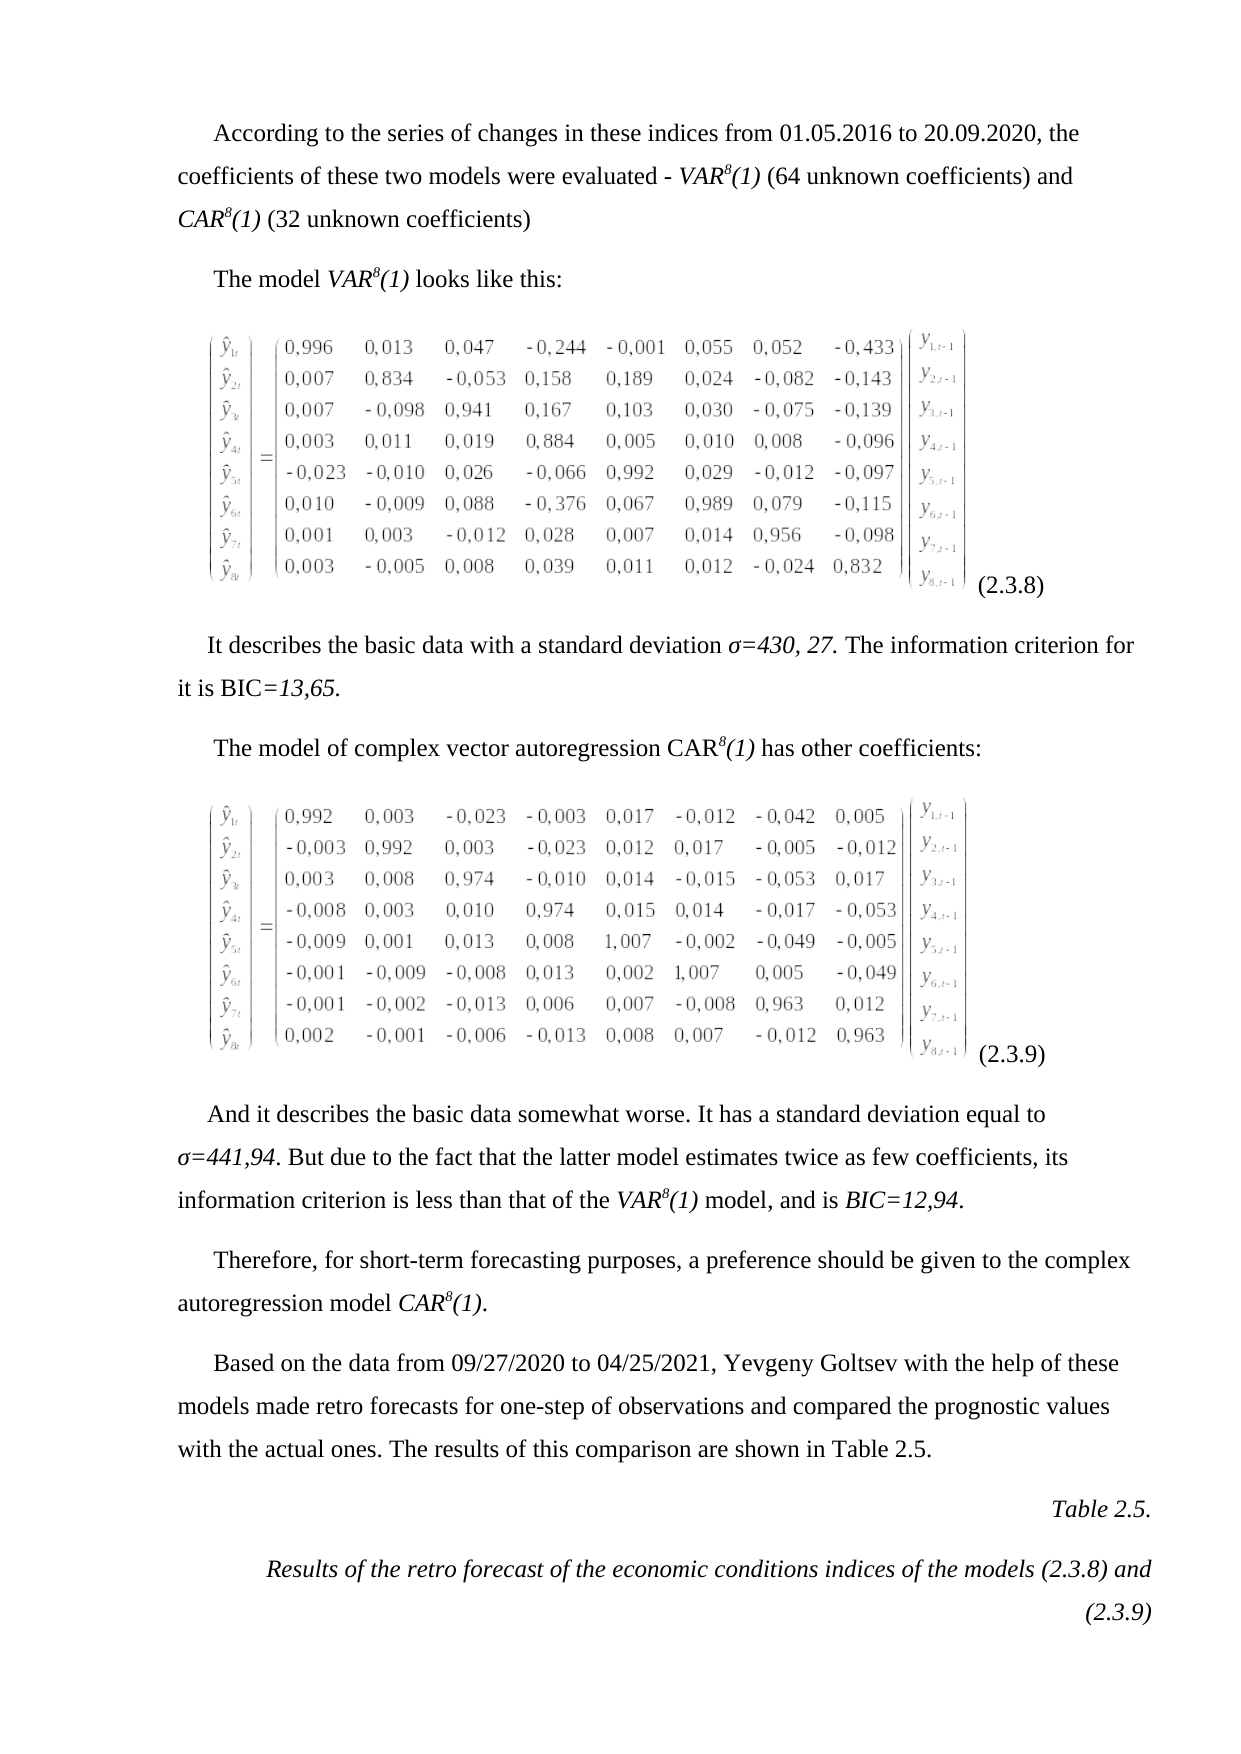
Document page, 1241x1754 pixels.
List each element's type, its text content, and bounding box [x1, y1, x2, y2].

text The model VAR8(1) looks like this: [177, 264, 1152, 293]
text Therefore, for short-term forecasting purposes, a preference should be given to the complex autoregression model CAR8(1). [177, 1245, 1152, 1317]
text (2.3.8) [177, 324, 1152, 599]
text Table 2.5. [177, 1494, 1152, 1523]
text Based on the data from 09/27/2020 to 04/25/2021, Yevgeny Goltsev with the help of these models made retro forecasts for one-step of observations and compared the prognostic values with the actual ones. The results of this comparison are shown in Table 2.5. [177, 1348, 1152, 1463]
text And it describes the basic data somewhat worse. It has a standard deviation equal to σ=441,94. But due to the fact that the latter model estimates twice as few coefficients, its information criterion is less than that of the VAR8(1) model, and is BIC=12,94. [177, 1099, 1152, 1214]
text Results of the retro forecast of the economic conditions indices of the models (2.3.8) and (2.3.9) [177, 1554, 1152, 1626]
text It describes the basic data with a standard deviation σ=430, 27. The information criterion for it is BIC=13,65. [177, 630, 1152, 702]
text The model of complex vector autoregression CAR8(1) has other coefficients: [177, 733, 1152, 762]
text (2.3.9) [177, 793, 1152, 1068]
text According to the series of changes in these indices from 01.05.2016 to 20.09.2020, the coefficients of these two models were evaluated - VAR8(1) (64 unknown coefficients) and CAR8(1) (32 unknown coefficients) [177, 118, 1152, 233]
